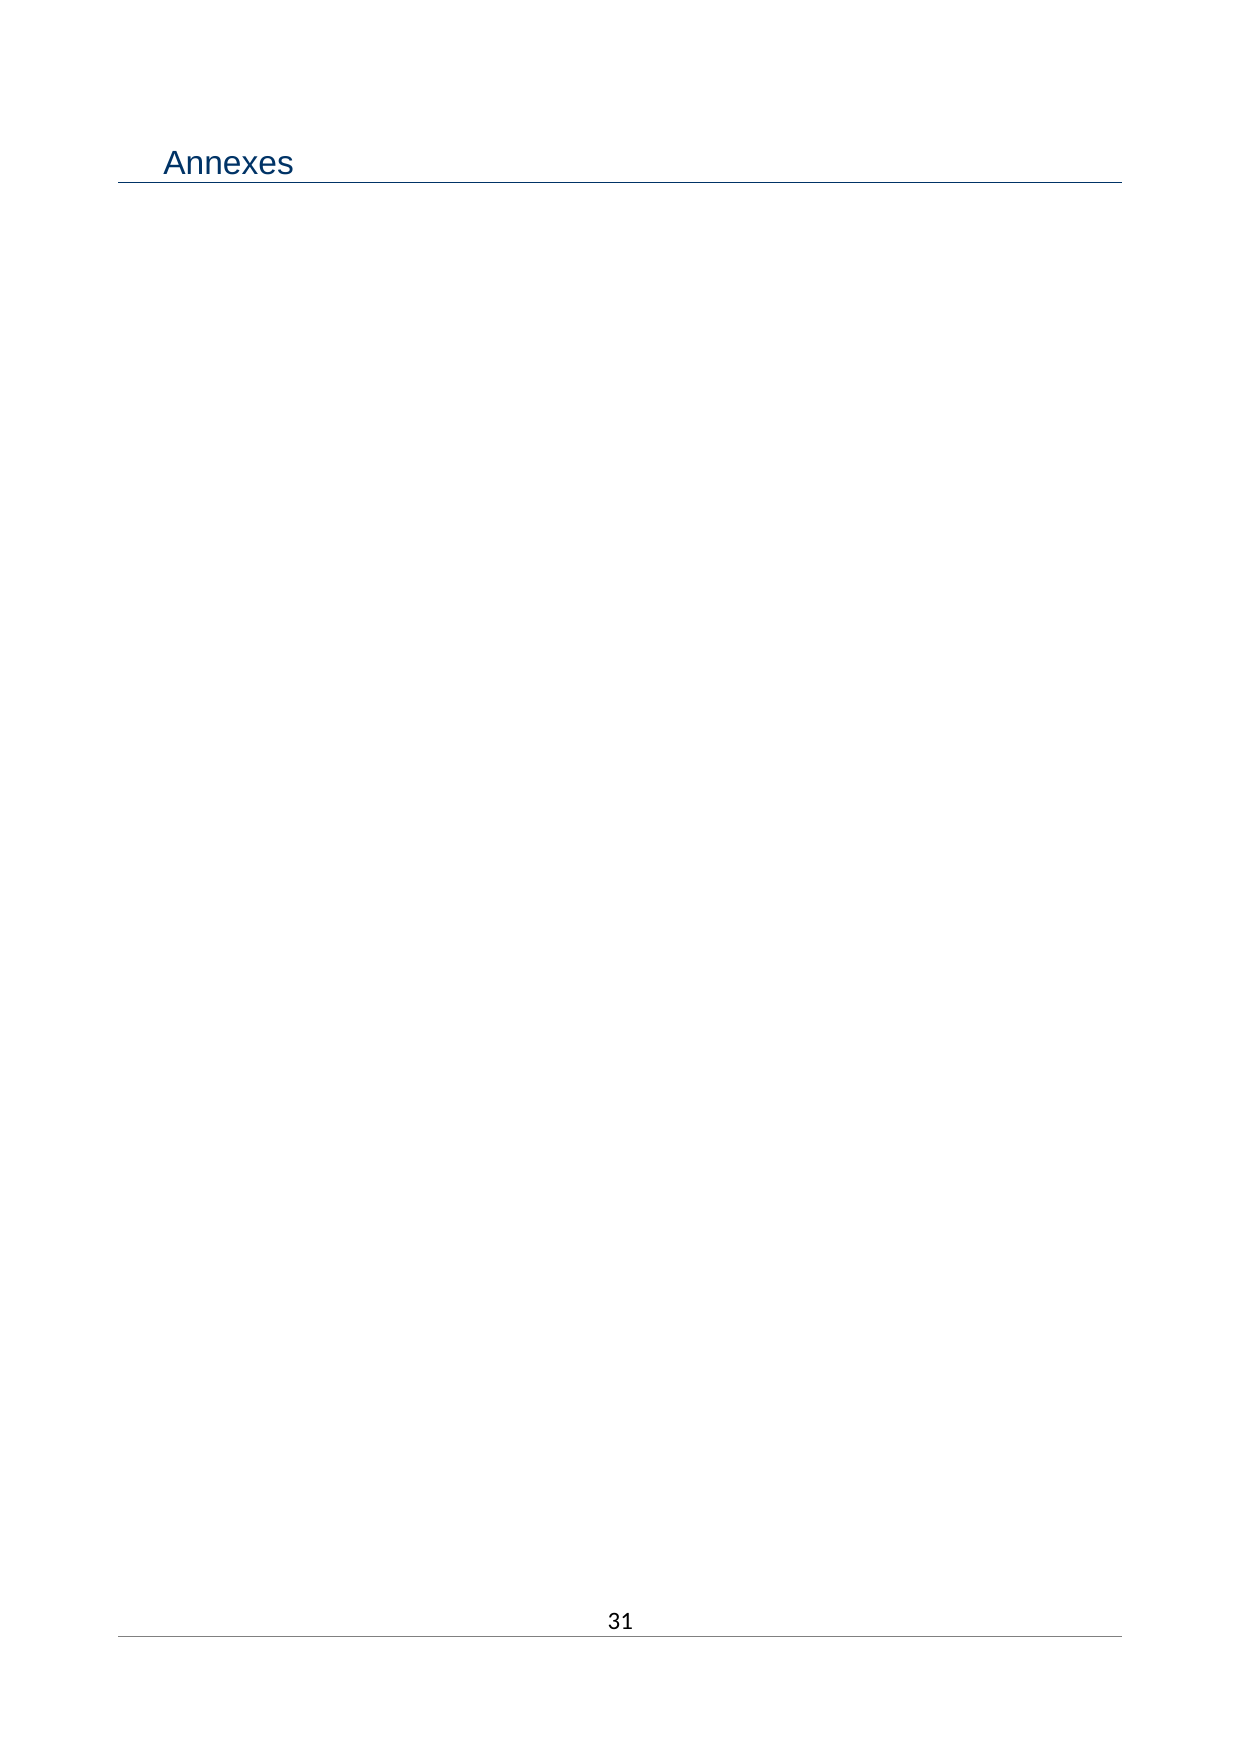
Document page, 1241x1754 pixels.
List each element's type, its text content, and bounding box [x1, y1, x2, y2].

subtitle Annexes [118, 143, 1122, 182]
